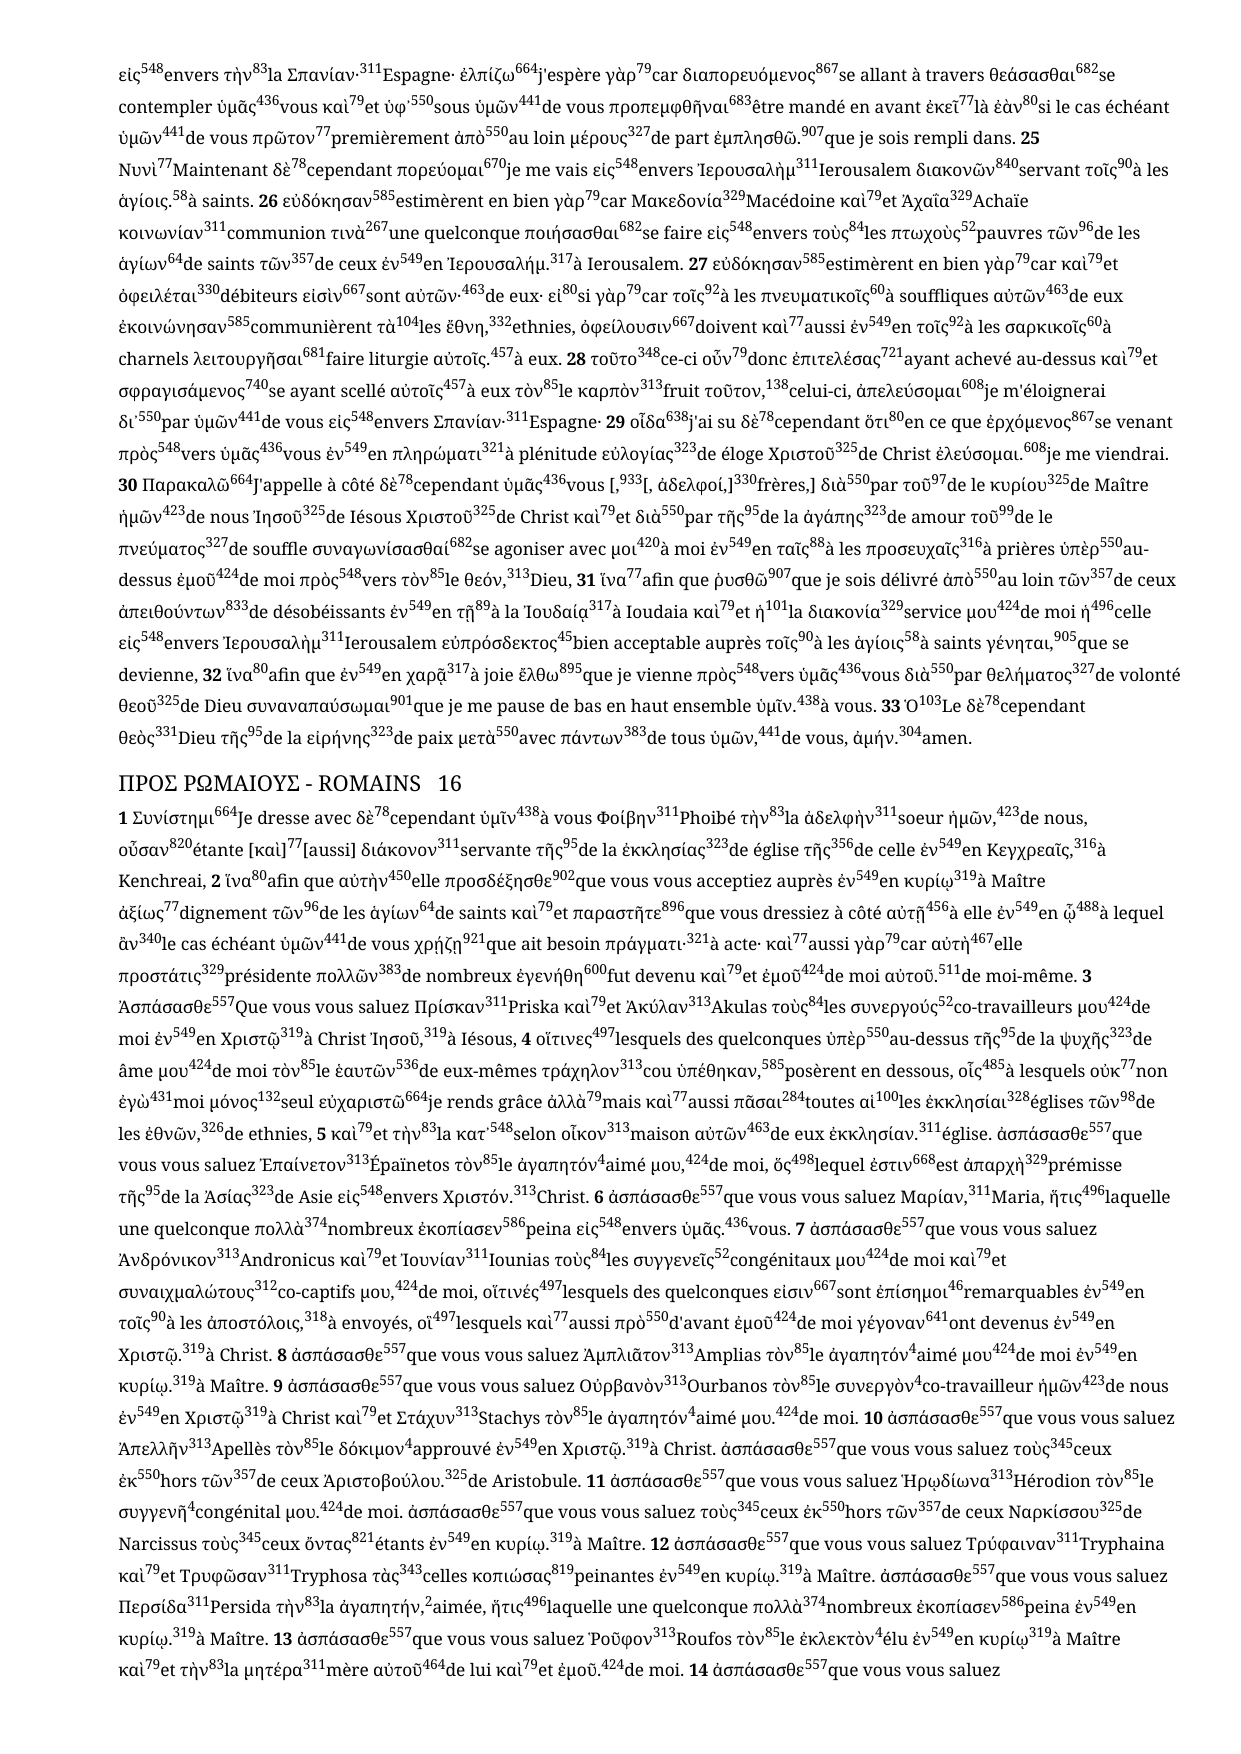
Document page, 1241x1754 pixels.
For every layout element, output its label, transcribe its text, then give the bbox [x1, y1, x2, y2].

text 1 Ὀφείλομεν663Nous devons δὲ78cependant ἡμεῖς430nous οἱ102les δυνατοὶ70puissants τὰ86les ἀσθενήματα314infirmités τῶν96de les ἀδυνάτων64de impuissants βαστάζειν689mettre en charge καὶ79et μὴ77ne pas ἑαυτοῖς508à nous-mêmes ἀρέσκειν.689plaire. 2 ἕκαστος390chacun ἡμῶν423de nous τῷ352à celui πλησίον77prochain ἀρεσκέτω572plaise εἰς548envers τὸ87le ἀγαθὸν55bon πρὸς548vers οἰκοδομήν·311édification en maison· 3 καὶ77aussi γὰρ79car ὁ103le Χριστὸς331Christ οὐχ77non ἑαυτῷ533à lui-même ἤρεσεν,586plut, ἀλλὰ79mais καθὼς77de haut en bas comme γέγραπται·654a été graphé· οἱ102les ὀνειδισμοὶ330réprobations τῶν357de ceux ὀνειδιζόντων833de réprouvants σε437toi ἐπέπεσαν585tombèrent dessus ἐπ᾽548sur ἐμέ.417moi. 4 ὅσα499autant lesquels γὰρ79car προεγράφη,600fut graphé d'avance, εἰς548envers τὴν83la ἡμετέραν216notre διδασκαλίαν311enseignement ἐγράφη,600fut graphé, ἵνα80afin que διὰ550par τῆς95de la ὑπομονῆς323de résistance καὶ79et διὰ550par τῆς95de la παρακλήσεως323de appel à côté τῶν94de les γραφῶν322de graphes τὴν83la ἐλπίδα311espérance ἔχωμεν.916que nous ayons. 5 ὁ103le δὲ78cependant θεὸς331Dieu τῆς95de la ὑπομονῆς323de résistance καὶ79et τῆς95de la παρακλήσεως323de appel à côté δῴη694que donne ὑμῖν438à vous τὸ87le αὐτὸ348même φρονεῖν689penser ἐν549en ἀλλήλοις502à les uns les autres κατὰ548selon Χριστὸν313Christ Ἰησοῦν,313Iésous, 6 ἵνα80afin que ὁμοθυμαδὸν77en même fureur ἐν549en ἑνὶ187à un στόματι321à bouche δοξάζητε918que vous glorifiiez τὸν85le θεὸν313Dieu καὶ79et πατέρα313père τοῦ97de le κυρίου325de Maître ἡμῶν423de nous Ἰησοῦ325de Iésous Χριστοῦ.325de Christ. 7 Διὸ79C'est pourquoi προσλαμβάνεσθε573que vous vous prenez auprès ἀλλήλους,501les uns les autres, καθὼς77de haut en bas comme καὶ77aussi ὁ103le Χριστὸς331Christ προσελάβετο592se prit auprès ὑμᾶς436vous εἰς548envers δόξαν311gloire τοῦ97de le θεοῦ.325de Dieu. 8 λέγω664je dis γὰρ79car Χριστὸν313Christ διάκονον313serviteur γεγενῆσθαι688avoir été devenu περιτομῆς323de circoncision ὑπὲρ550au-dessus ἀληθείας323de vérité θεοῦ,325de Dieu, εἰς548envers τὸ348ce βεβαιῶσαι681affermir τὰς82les ἐπαγγελίας310promesses τῶν96de les πατέρων,324de pères, 9 τὰ86les δὲ78cependant ἔθνη314ethnies ὑπὲρ550au-dessus ἐλέους327de miséricorde δοξάσαι681glorifier τὸν85le θεόν,313Dieu, καθὼς77de haut en bas comme γέγραπται·654a été graphé· διὰ548par le fait de τοῦτο348ce-ci ἐξομολογήσομαί608je m'avouerai à l'excès σοι439à toi ἐν549en ἔθνεσιν320à ethnies καὶ79et τῷ93à le ὀνόματί321à nom σου442de toi ψαλῶ.602je psalmodierai. 10 καὶ79et πάλιν77de nouveau λέγει·668dit· εὐφράνθητε,562soyez réjouis, ἔθνη,338ethnies, μετὰ550avec τοῦ97de le λαοῦ325de peuple αὐτοῦ.464de lui. 11 καὶ79et πάλιν·77de nouveau· αἰνεῖτε,569louez, πάντα292tous τὰ110les ἔθνη,338ethnies, τὸν85le κύριον313Maître καὶ79et ἐπαινεσάτωσαν555surlouent αὐτὸν452lui πάντες286tous οἱ102les λαοί.330peuples. 12 καὶ79et πάλιν77de nouveau Ἠσαΐας331Ésaïa λέγει·668dit· ἔσται612se sera ἡ101la ῥίζα329racine τοῦ97de le Ἰεσσαὶ325de Iessai καὶ79et ὁ364celui ἀνιστάμενος867se redressant ἄρχειν689originer ἐθνῶν,326de ethnies, ἐπ᾽549sur αὐτῷ458à lui ἔθνη332ethnies ἐλπιοῦσιν.605espéreront. 13 Ὁ103Le δὲ78cependant θεὸς331Dieu τῆς95de la ἐλπίδος323de espérance πληρώσαι694que fasse plénitude ὑμᾶς436vous πάσης279de toute χαρᾶς323de joie καὶ79et εἰρήνης323de paix ἐν549en τῷ354à ce πιστεύειν,689croire, εἰς548envers τὸ348ce περισσεύειν689surabonder ὑμᾶς436vous ἐν549en τῇ89à la ἐλπίδι317à espérance ἐν549en δυνάμει317à puissance πνεύματος327de souffle ἁγίου.18de saint. 14 Πέπεισμαι650J'ai été persuadé δέ,78cependant, ἀδελφοί336frères μου,424de moi, καὶ77aussi αὐτὸς513moi-même ἐγὼ431moi περὶ550autour ὑμῶν441de vous ὅτι80en ce que καὶ77aussi αὐτοὶ523vous-mêmes μεστοί46pleins ἐστε665vous êtes ἀγαθωσύνης,323de bonté, πεπληρωμένοι812ayants étés faits plénitude πάσης279de toute [τῆς]95[de la] γνώσεως,323de connaissance, δυνάμενοι866se pouvants καὶ77aussi ἀλλήλους501les uns les autres νουθετεῖν.689admonester. 15 τολμηρότερον77avec plus d'audace δὲ78cependant ἔγραψα582je graphai ὑμῖν438à vous ἀπὸ550au loin μέρους327de part ὡς80comme ἐπαναμιμνῄσκων840remémorant sur ὑμᾶς436vous διὰ548par le fait de τὴν83la χάριν311grâce τὴν344celle δοθεῖσάν742ayante étée donnée μοι420à moi ὑπὸ550sous τοῦ97de le θεοῦ325de Dieu 16 εἰς548envers τὸ348ce εἶναί689être με417moi λειτουργὸν313liturge Χριστοῦ325de Christ Ἰησοῦ325de Iésous εἰς548envers τὰ86les ἔθνη,314ethnies, ἱερουργοῦντα822travaillant au sanctuaire τὸ87le εὐαγγέλιον315évangile τοῦ97de le θεοῦ,325de Dieu, ἵνα80afin que γένηται905que se devienne ἡ101la προσφορὰ329offrande τῶν98de les ἐθνῶν326de ethnies εὐπρόσδεκτος,45bien acceptable auprès, ἡγιασμένη811ayante étée sanctifiée ἐν549en πνεύματι321à souffle ἁγίῳ.12à saint. 17 ἔχω664j'ai οὖν79donc [τὴν]83[la] καύχησιν311vanterie ἐν549en Χριστῷ319à Christ Ἰησοῦ319à Iésous τὰ347ces πρὸς548vers τὸν85le θεόν·313Dieu· 18 οὐ77non γὰρ79car τολμήσω602j'oserai τι375un quelconque λαλεῖν689bavarder ὧν493de lesquels οὐ77non κατειργάσατο592se mit au travail complètement Χριστὸς331Christ δι᾽550par ἐμοῦ424de moi εἰς548envers ὑπακοὴν311écoute soumise ἐθνῶν,326de ethnies, λόγῳ319à discours καὶ79et ἔργῳ,321à travail, 19 ἐν549en δυνάμει317à puissance σημείων326de signes καὶ79et τεράτων,326de prodiges, ἐν549en δυνάμει317à puissance πνεύματος327de souffle [θεοῦ]·325[de Dieu]· ὥστε80de sorte que με417moi ἀπὸ550au loin Ἰερουσαλὴμ323de Ierousalem καὶ79et κύκλῳ77en cercle μέχρι552jusqu'à τοῦ99de le Ἰλλυρικοῦ327de Illyricum πεπληρωκέναι686avoir fait plénitude τὸ87le εὐαγγέλιον315évangile τοῦ97de le Χριστοῦ,325de Christ, 20 οὕτως77ainsi δὲ78cependant φιλοτιμούμενον849se affectionnant valoriser εὐαγγελίζεσθαι690se évangéliser οὐχ77non ὅπου80là où ὠνομάσθη600fut nommé Χριστός,331Christ, ἵνα80afin que μὴ79ne pas ἐπ᾽548sur ἀλλότριον115d'autrui θεμέλιον313fondement οἰκοδομῶ,917que j'édifie en maison, 21 ἀλλὰ79mais καθὼς77de haut en bas comme γέγραπται·654a été graphé· οἷς485à lesquels οὐκ77non ἀνηγγέλη600fut annoncé de bas en haut περὶ550autour αὐτοῦ464de lui ὄψονται,611se verront, καὶ79et οἳ497lesquels οὐκ77non ἀκηκόασιν641ont écouté συνήσουσιν.605comprendront. 22 Διὸ79C'est pourquoi καὶ77aussi ἐνεκοπτόμην633j'étais incisé τὰ347ces πολλὰ374nombreux τοῦ360de ce ἐλθεῖν681venir πρὸς548vers ὑμᾶς·436vous· 23 νυνὶ77maintenant δὲ78cependant μηκέτι77ne pas plus τόπον313lieu ἔχων840ayant ἐν549en τοῖς92à les κλίμασιν320à climats τούτοις,145à ces-ci, ἐπιποθίαν311sur-désir δὲ78cependant ἔχων840ayant τοῦ360de ce ἐλθεῖν681venir πρὸς548vers ὑμᾶς436vous ἀπὸ550au loin πολλῶν282de nombreux ἐτῶν,326de ans, 24 ὡς80comme ἂν340le cas échéant πορεύωμαι923que je m'aille εἰς548envers τὴν83la Σπανίαν·311Espagne· ἐλπίζω664j'espère γὰρ79car διαπορευόμενος867se allant à travers θεάσασθαι682se contempler ὑμᾶς436vous καὶ79et ὑφ᾽550sous ὑμῶν441de vous προπεμφθῆναι683être mandé en avant ἐκεῖ77là ἐὰν80si le cas échéant ὑμῶν441de vous πρῶτον77premièrement ἀπὸ550au loin μέρους327de part ἐμπλησθῶ.907que je sois rempli dans. 25 Νυνὶ77Maintenant δὲ78cependant πορεύομαι670je me vais εἰς548envers Ἰερουσαλὴμ311Ierousalem διακονῶν840servant τοῖς90à les ἁγίοις.58à saints. 26 εὐδόκησαν585estimèrent en bien γὰρ79car Μακεδονία329Macédoine καὶ79et Ἀχαΐα329Achaïe κοινωνίαν311communion τινὰ267une quelconque ποιήσασθαι682se faire εἰς548envers τοὺς84les πτωχοὺς52pauvres τῶν96de les ἁγίων64de saints τῶν357de ceux ἐν549en Ἰερουσαλήμ.317à Ierousalem. 27 εὐδόκησαν585estimèrent en bien γὰρ79car καὶ79et ὀφειλέται330débiteurs εἰσὶν667sont αὐτῶν·463de eux· εἰ80si γὰρ79car τοῖς92à les πνευματικοῖς60à souffliques αὐτῶν463de eux ἐκοινώνησαν585communièrent τὰ104les ἔθνη,332ethnies, ὀφείλουσιν667doivent καὶ77aussi ἐν549en τοῖς92à les σαρκικοῖς60à charnels λειτουργῆσαι681faire liturgie αὐτοῖς.457à eux. 28 τοῦτο348ce-ci οὖν79donc ἐπιτελέσας721ayant achevé au-dessus καὶ79et σφραγισάμενος740se ayant scellé αὐτοῖς457à eux τὸν85le καρπὸν313fruit τοῦτον,138celui-ci, ἀπελεύσομαι608je m'éloignerai δι᾽550par ὑμῶν441de vous εἰς548envers Σπανίαν·311Espagne· 29 οἶδα638j'ai su δὲ78cependant ὅτι80en ce que ἐρχόμενος867se venant πρὸς548vers ὑμᾶς436vous ἐν549en πληρώματι321à plénitude εὐλογίας323de éloge Χριστοῦ325de Christ ἐλεύσομαι.608je me viendrai. 30 Παρακαλῶ664J'appelle à côté δὲ78cependant ὑμᾶς436vous [,933[, ἀδελφοί,]330frères,] διὰ550par τοῦ97de le κυρίου325de Maître ἡμῶν423de nous Ἰησοῦ325de Iésous Χριστοῦ325de Christ καὶ79et διὰ550par τῆς95de la ἀγάπης323de amour τοῦ99de le πνεύματος327de souffle συναγωνίσασθαί682se agoniser avec μοι420à moi ἐν549en ταῖς88à les προσευχαῖς316à prières ὑπὲρ550au-dessus ἐμοῦ424de moi πρὸς548vers τὸν85le θεόν,313Dieu, 31 ἵνα77afin que ῥυσθῶ907que je sois délivré ἀπὸ550au loin τῶν357de ceux ἀπειθούντων833de désobéissants ἐν549en τῇ89à la Ἰουδαίᾳ317à Ioudaia καὶ79et ἡ101la διακονία329service μου424de moi ἡ496celle εἰς548envers Ἰερουσαλὴμ311Ierousalem εὐπρόσδεκτος45bien acceptable auprès τοῖς90à les ἁγίοις58à saints γένηται,905que se devienne, 32 ἵνα80afin que ἐν549en χαρᾷ317à joie ἔλθω895que je vienne πρὸς548vers ὑμᾶς436vous διὰ550par θελήματος327de volonté θεοῦ325de Dieu συναναπαύσωμαι901que je me pause de bas en haut ensemble ὑμῖν.438à vous. 33 Ὁ103Le δὲ78cependant θεὸς331Dieu τῆς95de la εἰρήνης323de paix μετὰ550avec πάντων383de tous ὑμῶν,441de vous, ἀμήν.304amen. [118, 59, 1181, 749]
text ΠΡΟΣ ΡΩΜΑΙΟΥΣ - ROMAINS 16 [118, 768, 1181, 798]
text 1 Συνίστημι664Je dresse avec δὲ78cependant ὑμῖν438à vous Φοίβην311Phoibé τὴν83la ἀδελφὴν311soeur ἡμῶν,423de nous, οὖσαν820étante [καὶ]77[aussi] διάκονον311servante τῆς95de la ἐκκλησίας323de église τῆς356de celle ἐν549en Κεγχρεαῖς,316à Kenchreai, 2 ἵνα80afin que αὐτὴν450elle προσδέξησθε902que vous vous acceptiez auprès ἐν549en κυρίῳ319à Maître ἀξίως77dignement τῶν96de les ἁγίων64de saints καὶ79et παραστῆτε896que vous dressiez à côté αὐτῇ456à elle ἐν549en ᾧ488à lequel ἂν340le cas échéant ὑμῶν441de vous χρῄζῃ921que ait besoin πράγματι·321à acte· καὶ77aussi γὰρ79car αὐτὴ467elle προστάτις329présidente πολλῶν383de nombreux ἐγενήθη600fut devenu καὶ79et ἐμοῦ424de moi αὐτοῦ.511de moi-même. 3 Ἀσπάσασθε557Que vous vous saluez Πρίσκαν311Priska καὶ79et Ἀκύλαν313Akulas τοὺς84les συνεργούς52co-travailleurs μου424de moi ἐν549en Χριστῷ319à Christ Ἰησοῦ,319à Iésous, 4 οἵτινες497lesquels des quelconques ὑπὲρ550au-dessus τῆς95de la ψυχῆς323de âme μου424de moi τὸν85le ἑαυτῶν536de eux-mêmes τράχηλον313cou ὑπέθηκαν,585posèrent en dessous, οἷς485à lesquels οὐκ77non ἐγὼ431moi μόνος132seul εὐχαριστῶ664je rends grâce ἀλλὰ79mais καὶ77aussi πᾶσαι284toutes αἱ100les ἐκκλησίαι328églises τῶν98de les ἐθνῶν,326de ethnies, 5 καὶ79et τὴν83la κατ᾽548selon οἶκον313maison αὐτῶν463de eux ἐκκλησίαν.311église. ἀσπάσασθε557que vous vous saluez Ἐπαίνετον313Épaïnetos τὸν85le ἀγαπητόν4aimé μου,424de moi, ὅς498lequel ἐστιν668est ἀπαρχὴ329prémisse τῆς95de la Ἀσίας323de Asie εἰς548envers Χριστόν.313Christ. 6 ἀσπάσασθε557que vous vous saluez Μαρίαν,311Maria, ἥτις496laquelle une quelconque πολλὰ374nombreux ἐκοπίασεν586peina εἰς548envers ὑμᾶς.436vous. 7 ἀσπάσασθε557que vous vous saluez Ἀνδρόνικον313Andronicus καὶ79et Ἰουνίαν311Iounias τοὺς84les συγγενεῖς52congénitaux μου424de moi καὶ79et συναιχμαλώτους312co-captifs μου,424de moi, οἵτινές497lesquels des quelconques εἰσιν667sont ἐπίσημοι46remarquables ἐν549en τοῖς90à les ἀποστόλοις,318à envoyés, οἳ497lesquels καὶ77aussi πρὸ550d'avant ἐμοῦ424de moi γέγοναν641ont devenus ἐν549en Χριστῷ.319à Christ. 8 ἀσπάσασθε557que vous vous saluez Ἀμπλιᾶτον313Amplias τὸν85le ἀγαπητόν4aimé μου424de moi ἐν549en κυρίῳ.319à Maître. 9 ἀσπάσασθε557que vous vous saluez Οὐρβανὸν313Ourbanos τὸν85le συνεργὸν4co-travailleur ἡμῶν423de nous ἐν549en Χριστῷ319à Christ καὶ79et Στάχυν313Stachys τὸν85le ἀγαπητόν4aimé μου.424de moi. 10 ἀσπάσασθε557que vous vous saluez Ἀπελλῆν313Apellès τὸν85le δόκιμον4approuvé ἐν549en Χριστῷ.319à Christ. ἀσπάσασθε557que vous vous saluez τοὺς345ceux ἐκ550hors τῶν357de ceux Ἀριστοβούλου.325de Aristobule. 11 ἀσπάσασθε557que vous vous saluez Ἡρῳδίωνα313Hérodion τὸν85le συγγενῆ4congénital μου.424de moi. ἀσπάσασθε557que vous vous saluez τοὺς345ceux ἐκ550hors τῶν357de ceux Ναρκίσσου325de Narcissus τοὺς345ceux ὄντας821étants ἐν549en κυρίῳ.319à Maître. 12 ἀσπάσασθε557que vous vous saluez Τρύφαιναν311Tryphaina καὶ79et Τρυφῶσαν311Tryphosa τὰς343celles κοπιώσας819peinantes ἐν549en κυρίῳ.319à Maître. ἀσπάσασθε557que vous vous saluez Περσίδα311Persida τὴν83la ἀγαπητήν,2aimée, ἥτις496laquelle une quelconque πολλὰ374nombreux ἐκοπίασεν586peina ἐν549en κυρίῳ.319à Maître. 13 ἀσπάσασθε557que vous vous saluez Ῥοῦφον313Roufos τὸν85le ἐκλεκτὸν4élu ἐν549en κυρίῳ319à Maître καὶ79et τὴν83la μητέρα311mère αὐτοῦ464de lui καὶ79et ἐμοῦ.424de moi. 14 ἀσπάσασθε557que vous vous saluez Ἀσύγκριτον,313Asyncritos, Φλέγοντα,313Phlégonta, Ἑρμῆν,313Hermès, Πατροβᾶν,313Patrobas, Ἑρμᾶν313Hermas καὶ79et τοὺς84les σὺν549avec αὐτοῖς457à eux ἀδελφούς.312frères. 15 ἀσπάσασθε557que vous vous saluez Φιλόλογον313Philologue καὶ79et Ἰουλίαν,311Ioulia, Νηρέα313Nereus καὶ79et τὴν83la ἀδελφὴν311soeur αὐτοῦ,464de lui, καὶ79et Ὀλυμπᾶν313Olympas καὶ79et τοὺς84les σὺν549avec αὐτοῖς457à eux πάντας268tous ἁγίους.52saints. 16 ἀσπάσασθε557que vous vous saluez ἀλλήλους501les uns les autres ἐν549en φιλήματι321à embrassade ἁγίῳ.12à saint. ἀσπάζονται673se saluent ὑμᾶς436vous αἱ100les ἐκκλησίαι328églises πᾶσαι284toutes τοῦ97de le Χριστοῦ.325de Christ. 17 Παρακαλῶ664J'appelle à côté δὲ78cependant ὑμᾶς,436vous, ἀδελφοί,336frères, σκοπεῖν689viser τοὺς345ceux τὰς82les διχοστασίας310dissensions καὶ79et τὰ86les σκάνδαλα314scandales παρὰ548à côté τὴν83la διδαχὴν311enseignement ἣν478laquelle ὑμεῖς447vous ἐμάθετε583vous apprîtes ποιοῦντας,821faisants, καὶ79et ἐκκλίνετε569déclinez ἀπ᾽550au loin αὐτῶν·463de eux· 18 οἱ102les γὰρ79car τοιοῦτοι363tels τῷ91à le κυρίῳ319à Maître ἡμῶν423de nous Χριστῷ319à Christ οὐ77non δουλεύουσιν667sont esclaves ἀλλὰ79mais τῇ89à la ἑαυτῶν536de eux-mêmes κοιλίᾳ,317à cavité ventrale, καὶ79et διὰ550par τῆς95de la χρηστολογίας323de discours utile bon καὶ79et εὐλογίας323de éloge ἐξαπατῶσιν667appâtent d'excès τὰς82les καρδίας310coeurs τῶν96de les ἀκάκων.64de sans malices. 19 ἡ101la γὰρ79car ὑμῶν441de vous ὑπακοὴ329écoute soumise εἰς548envers πάντας372tous ἀφίκετο·592se arriva au loin· ἐφ᾽549sur ὑμῖν438à vous οὖν79donc χαίρω,664je suis de joie, θέλω664je veux δὲ78cependant ὑμᾶς436vous σοφοὺς31sages εἶναι689être εἰς548envers τὸ87le ἀγαθόν,55bon, ἀκεραίους31sans mélanges δὲ78cependant εἰς548envers τὸ87le κακόν.55malicieux. 20 ὁ103le δὲ78cependant θεὸς331Dieu τῆς95de la εἰρήνης323de paix συντρίψει606broiera ensemble τὸν85le σατανᾶν313Satanas ὑπὸ548sous τοὺς84les πόδας312pieds ὑμῶν441de vous ἐν549en τάχει.321à vitesse. Ἡ101La χάρις329grâce τοῦ97de le κυρίου325de Maître ἡμῶν423de nous Ἰησοῦ325de Iésous μεθ᾽550avec ὑμῶν.441de vous. 21 Ἀσπάζεται674Se salue ὑμᾶς436vous Τιμόθεος331Timotheos ὁ103le συνεργός22co-travailleur μου424de moi καὶ79et Λούκιος331Loukios καὶ79et Ἰάσων331Iason καὶ79et Σωσίπατρος331Sosipater οἱ102les συγγενεῖς70congénitaux μου.424de moi. 22 ἀσπάζομαι670je me salue ὑμᾶς436vous ἐγὼ431moi Τέρτιος331Tertius ὁ364celui γράψας721ayant graphé τὴν83la ἐπιστολὴν311épître ἐν549en κυρίῳ.319à Maître. 23 ἀσπάζεται674se salue ὑμᾶς436vous Γάϊος331Gaios ὁ103le ξένος22étranger μου424de moi καὶ79et ὅλης279de toute entière τῆς95de la ἐκκλησίας.323de église. ἀσπάζεται674se salue ὑμᾶς436vous Ἔραστος331Érastos ὁ103le οἰκονόμος331légiste de maison τῆς95de la πόλεως323de cité καὶ79et Κούαρτος331Kouartos ὁ103le ἀδελφός.331frère. [933[ 24 25 Τῷ352à Celui δὲ78cependant δυναμένῳ855à se pouvant ὑμᾶς436vous στηρίξαι681fixer κατὰ548selon τὸ87le εὐαγγέλιόν315évangile μου424de moi καὶ79et τὸ87le κήρυγμα315annonce Ἰησοῦ325de Iésous Χριστοῦ,325de Christ, κατὰ548selon ἀποκάλυψιν311découverte μυστηρίου327de mystère χρόνοις318à temps αἰωνίοις9à éternels σεσιγημένου,809de ayant été gardé le silence, 26 φανερωθέντος754de ayant été rendu visible δὲ78cependant νῦν77maintenant διά550par τε79en outre γραφῶν322de graphes προφητικῶν13de prophétiques κατ᾽548selon ἐπιταγὴν311mandat τοῦ97de le αἰωνίου16de éternel θεοῦ325de Dieu εἰς548envers ὑπακοὴν311écoute soumise πίστεως323de croyance εἰς548envers πάντα270tous τὰ86les ἔθνη314ethnies γνωρισθέντος,756de ayant été fait connaître, 27 μόνῳ121à seul σοφῷ10à sage θεῷ,319à Dieu, διὰ550par Ἰησοῦ325de Iésous Χριστοῦ,325de Christ, ᾧ486à lequel ἡ101la δόξα329gloire εἰς548envers τοὺς84les αἰῶνας,312ères, ἀμήν.304amen. ]934] [118, 802, 1181, 1682]
